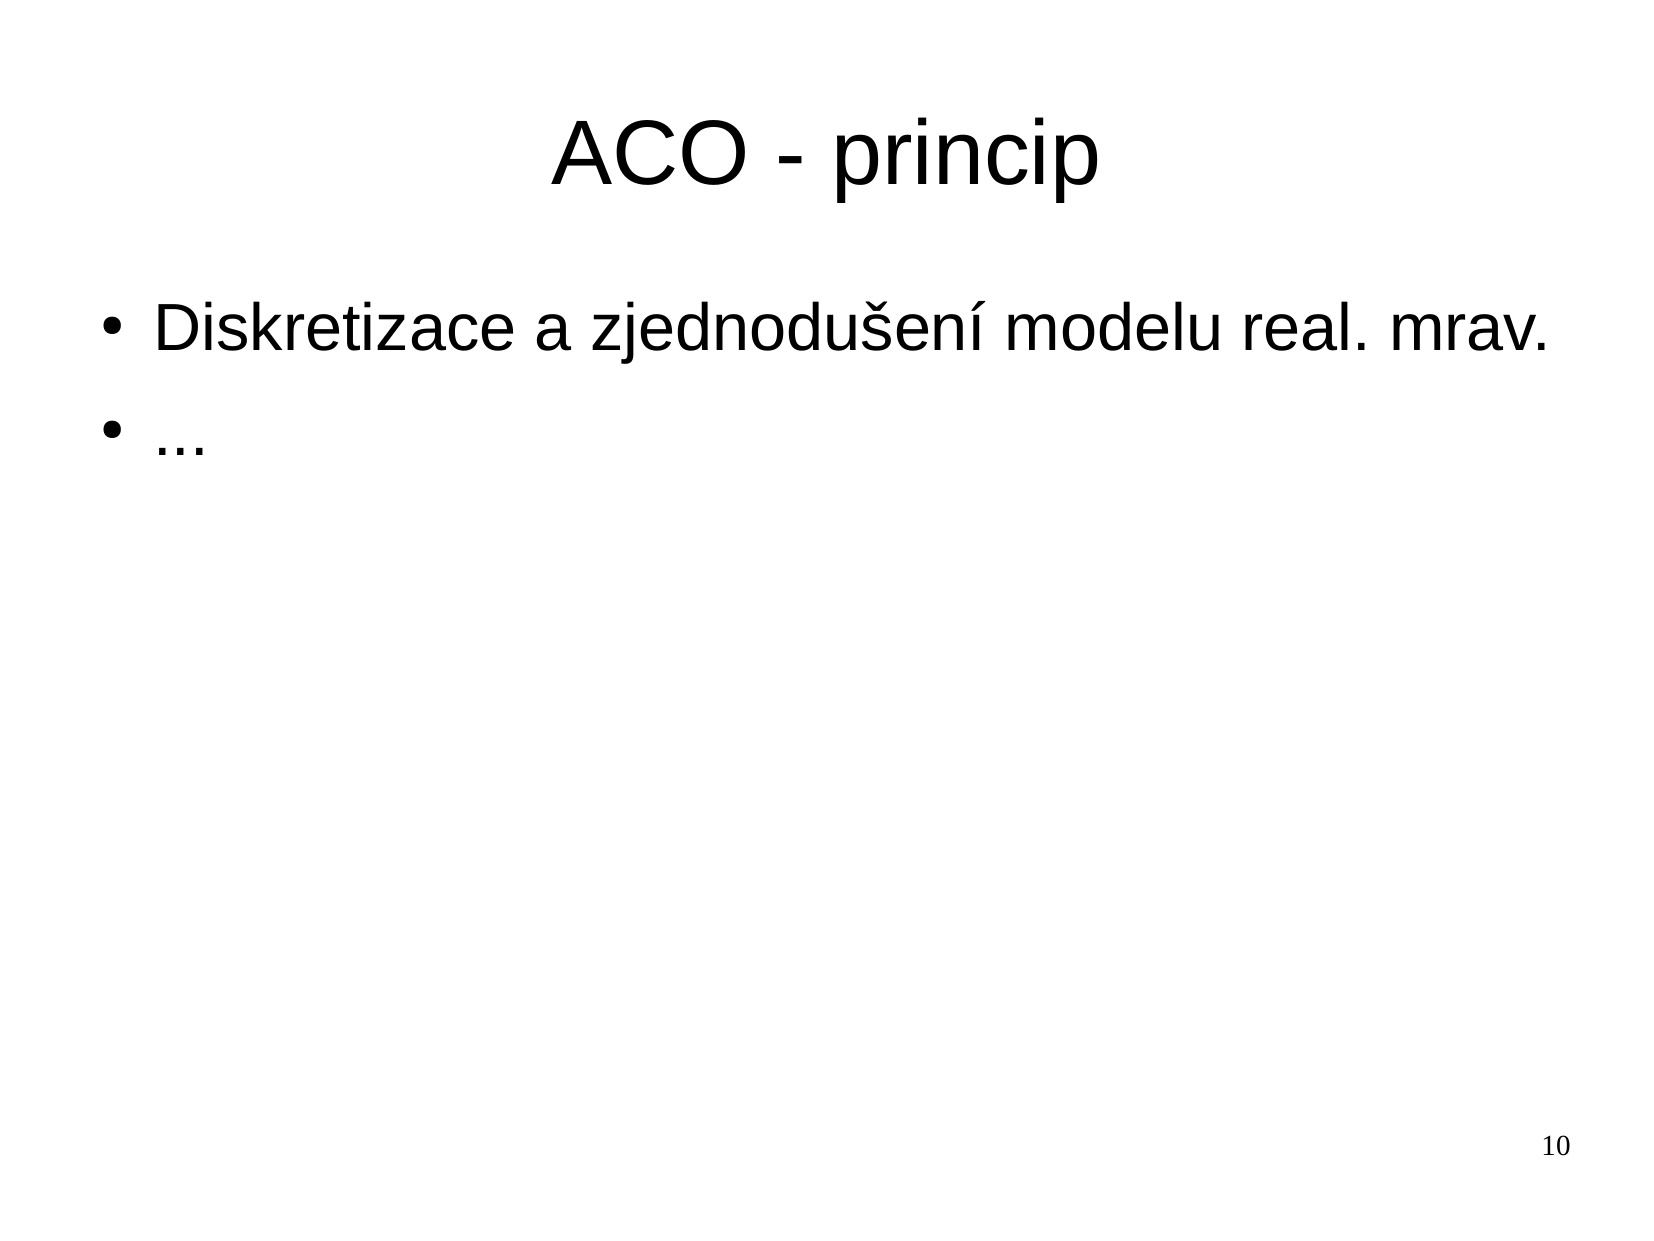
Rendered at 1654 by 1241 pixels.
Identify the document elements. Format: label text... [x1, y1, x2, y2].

title ACO - princip [82, 49, 1571, 257]
list Diskretizace a zjednodušení modelu real. mrav. ... [82, 290, 1571, 1109]
